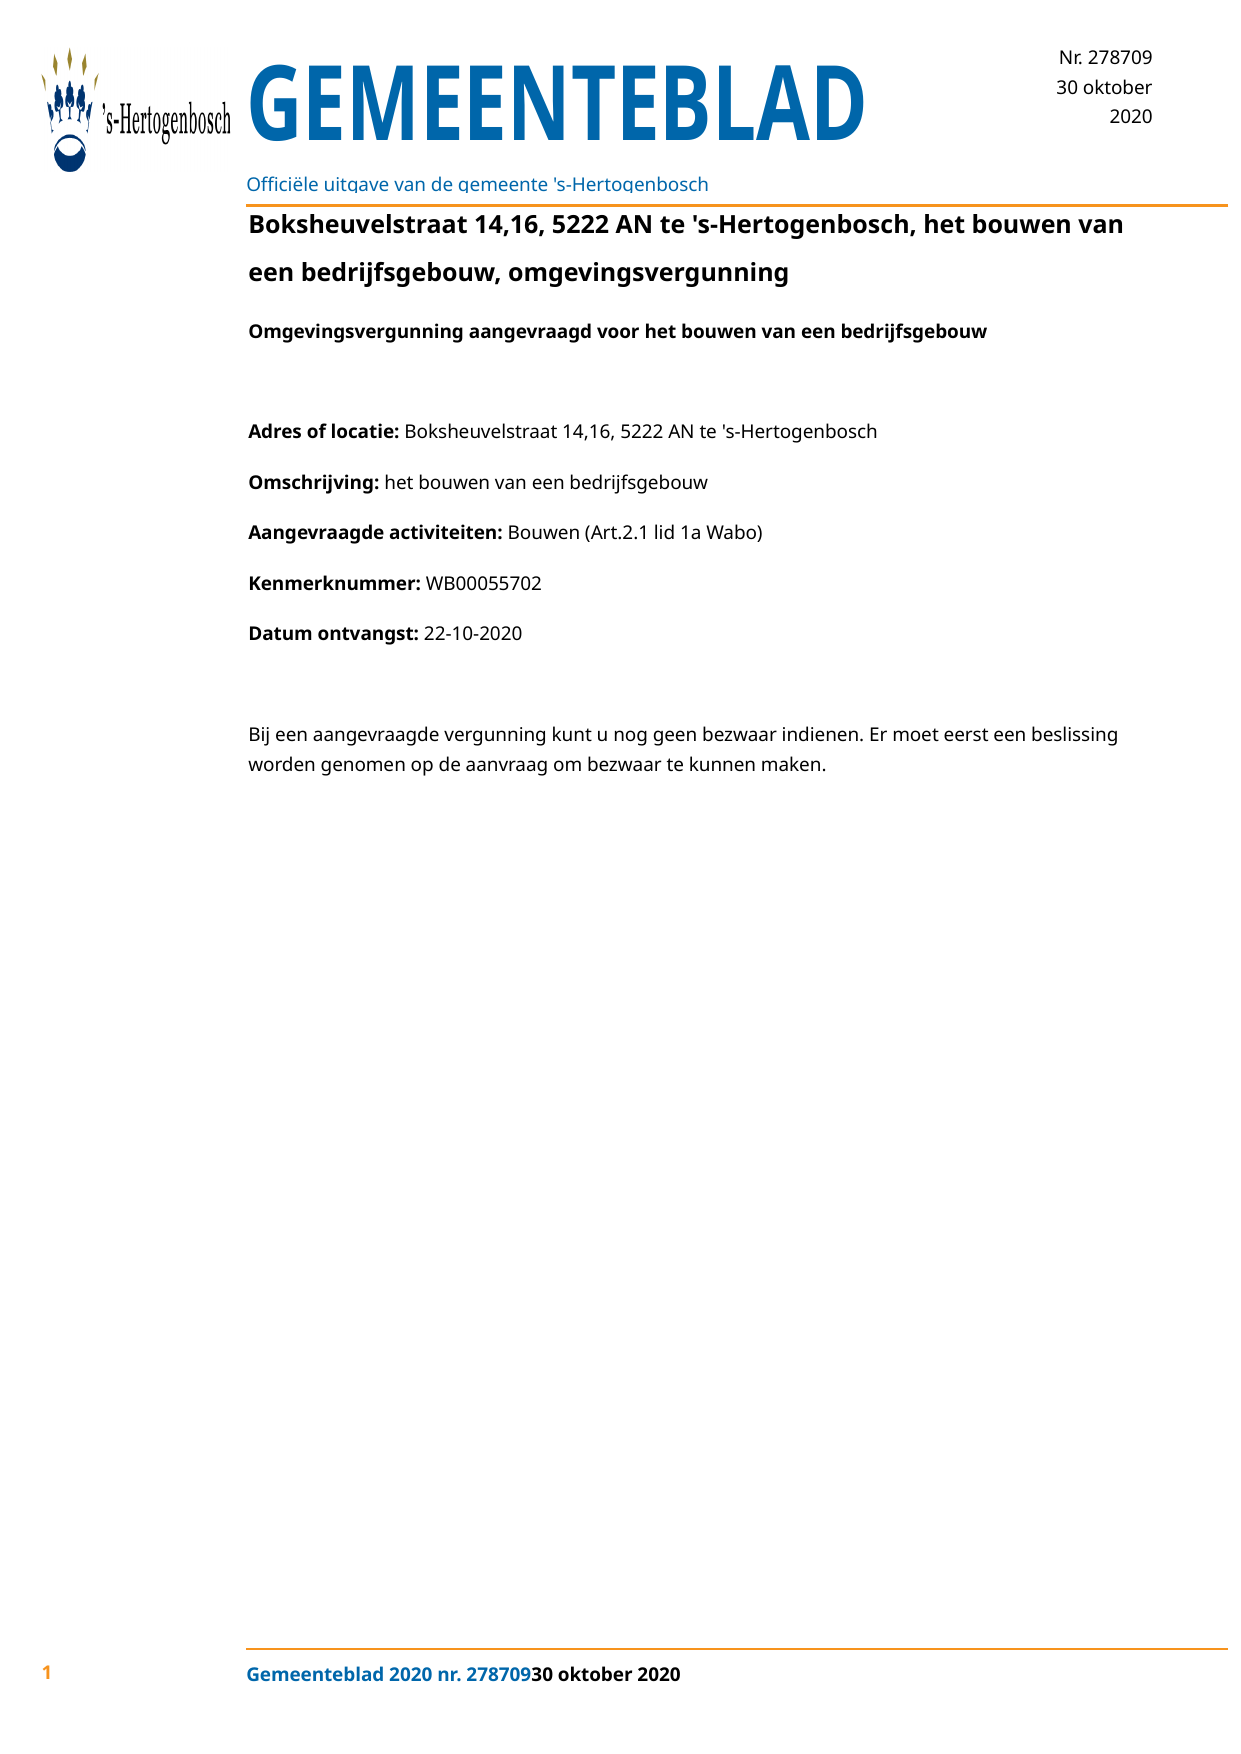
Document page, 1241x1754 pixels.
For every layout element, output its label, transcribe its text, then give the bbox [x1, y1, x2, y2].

text Omgevingsvergunning aangevraagd voor het bouwen van een bedrijfsgebouw [248, 318, 1152, 344]
text Boksheuvelstraat 14,16, 5222 AN te 's-Hertogenbosch, het bouwen van een bedrijfsgebouw, omgevingsvergunning [248, 207, 1152, 288]
text Kenmerknummer: WB00055702 [248, 570, 1152, 596]
text Aangevraagde activiteiten: Bouwen (Art.2.1 lid 1a Wabo) [248, 519, 1152, 545]
text Adres of locatie: Boksheuvelstraat 14,16, 5222 AN te 's-Hertogenbosch [248, 419, 1152, 444]
text Datum ontvangst: 22-10-2020 [248, 620, 1152, 646]
picture [41, 47, 231, 172]
text Bij een aangevraagde vergunning kunt u nog geen bezwaar indienen. Er moet eerst een beslissing worden genomen op de aanvraag om bezwaar te kunnen maken. [248, 721, 1152, 777]
text Omschrijving: het bouwen van een bedrijfsgebouw [248, 469, 1152, 495]
